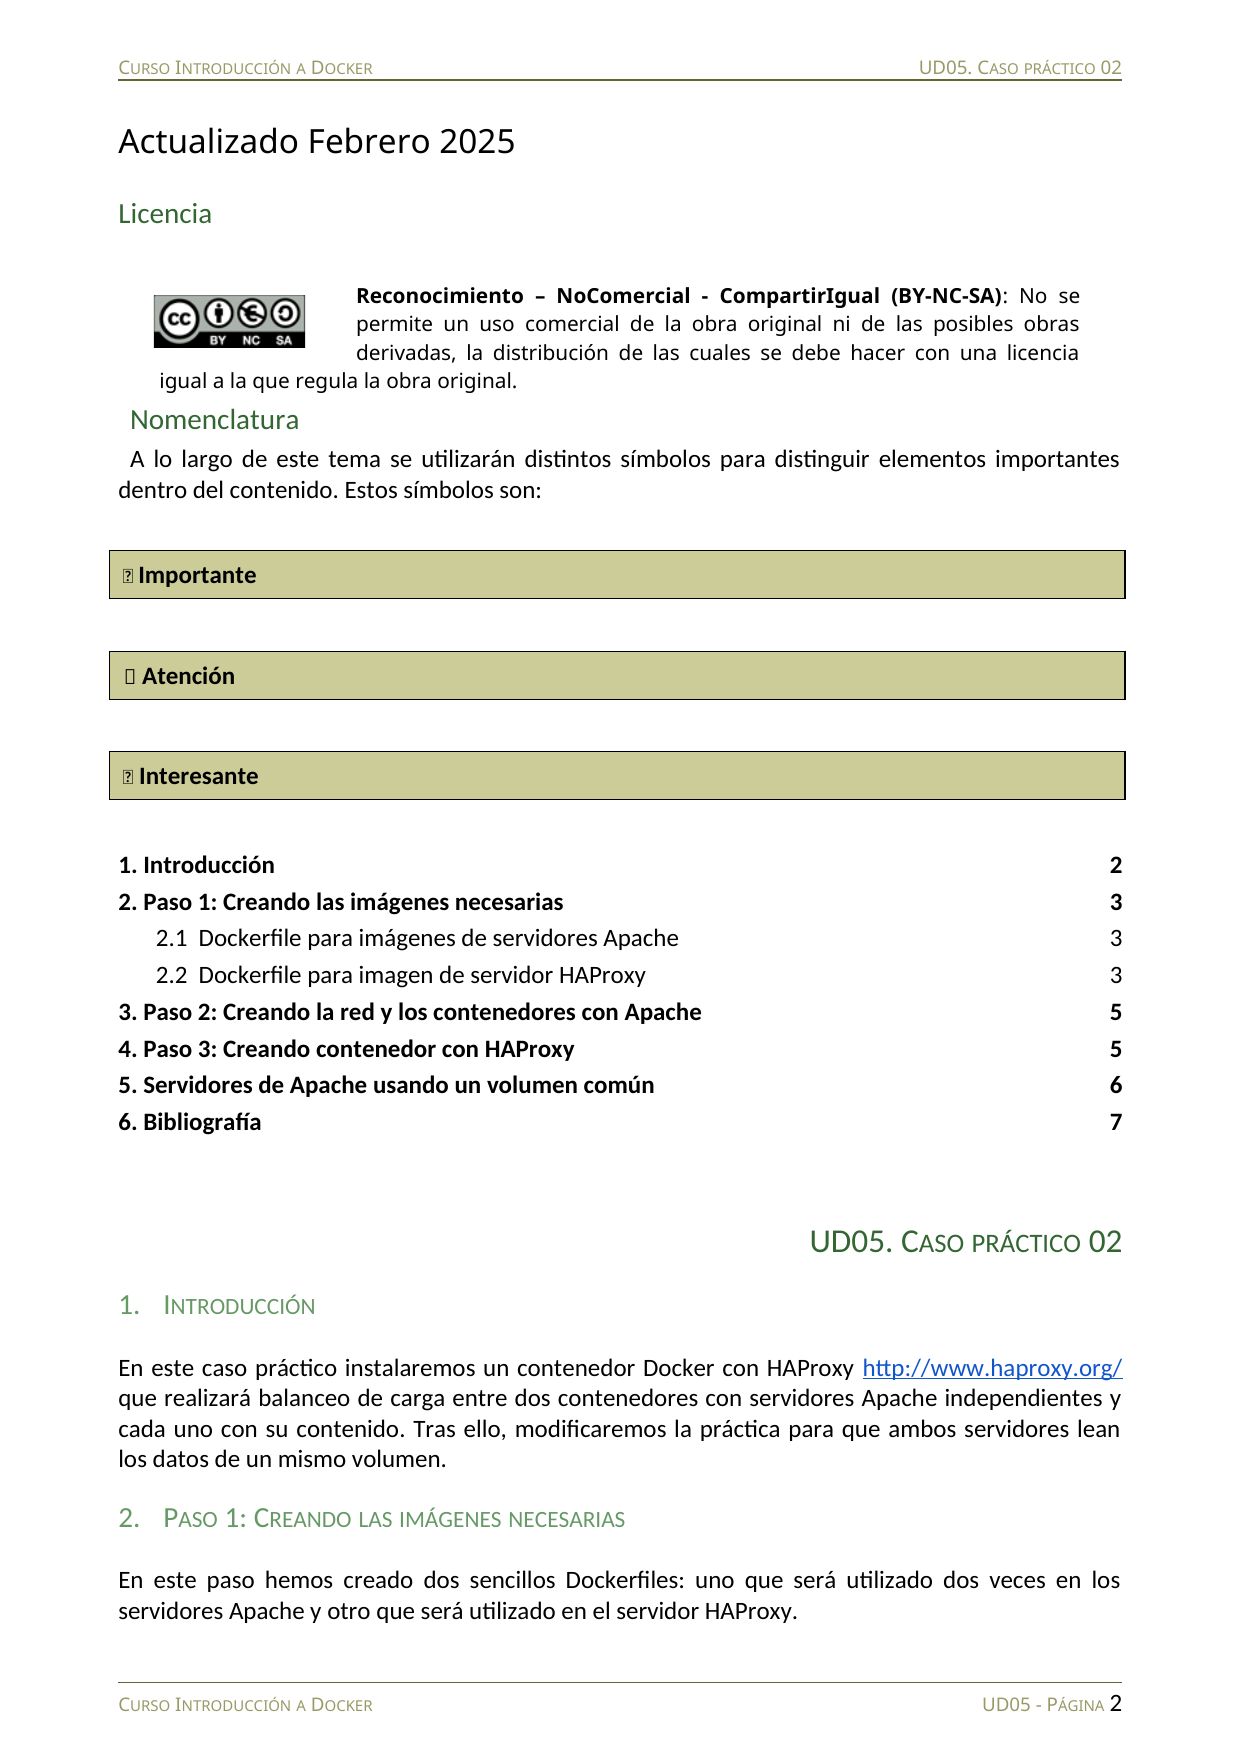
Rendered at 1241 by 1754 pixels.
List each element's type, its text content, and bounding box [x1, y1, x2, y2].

text En este paso hemos creado dos sencillos Dockerfiles: uno que será utilizado dos veces en los servidores Apache y otro que será utilizado en el servidor HAProxy. [118, 1564, 1122, 1625]
text 3. Paso 2: Creando la red y los contenedores con Apache 5 [118, 996, 1122, 1027]
text 💬 Interesante [110, 752, 1124, 799]
text 2.2 Dockerfile para imagen de servidor HAProxy 3 [156, 959, 1122, 990]
subtitle Introducción [118, 1286, 1122, 1322]
text A lo largo de este tema se utilizarán distintos símbolos para distinguir elementos importantes dentro del contenido. Estos símbolos son: [118, 443, 1122, 504]
text 2.1 Dockerfile para imágenes de servidores Apache 3 [156, 922, 1122, 953]
text 5. Servidores de Apache usando un volumen común 6 [118, 1069, 1122, 1100]
text Nomenclatura [118, 401, 1122, 437]
text En este caso práctico instalaremos un contenedor Docker con HAProxy http://www.haproxy.org/ que realizará balanceo de carga entre dos contenedores con servidores Apache independientes y cada uno con su contenido. Tras ello, modificaremos la práctica para que ambos servidores lean los datos de un mismo volumen. [118, 1352, 1122, 1474]
picture [153, 295, 306, 348]
text Actualizado Febrero 2025 [118, 118, 1122, 163]
text 4. Paso 3: Creando contenedor con HAProxy 5 [118, 1033, 1122, 1063]
text 📖 Importante [110, 551, 1124, 598]
text Reconocimiento – NoComercial - CompartirIgual (BY-NC-SA): No se permite un uso comercial de la obra original ni de las posibles obras derivadas, la distribución de las cuales se debe hacer con una licencia igual a la que regula la obra original. [159, 281, 1080, 395]
text 2. Paso 1: Creando las imágenes necesarias 3 [118, 886, 1122, 916]
text ❕ Atención [110, 652, 1124, 699]
text Licencia [118, 196, 1122, 231]
text UD05. Caso práctico 02 [118, 1221, 1122, 1261]
text 1. Introducción 2 [118, 849, 1122, 879]
text 6. Bibliografía 7 [118, 1106, 1122, 1137]
subtitle Paso 1: Creando las imágenes necesarias [118, 1499, 1122, 1534]
